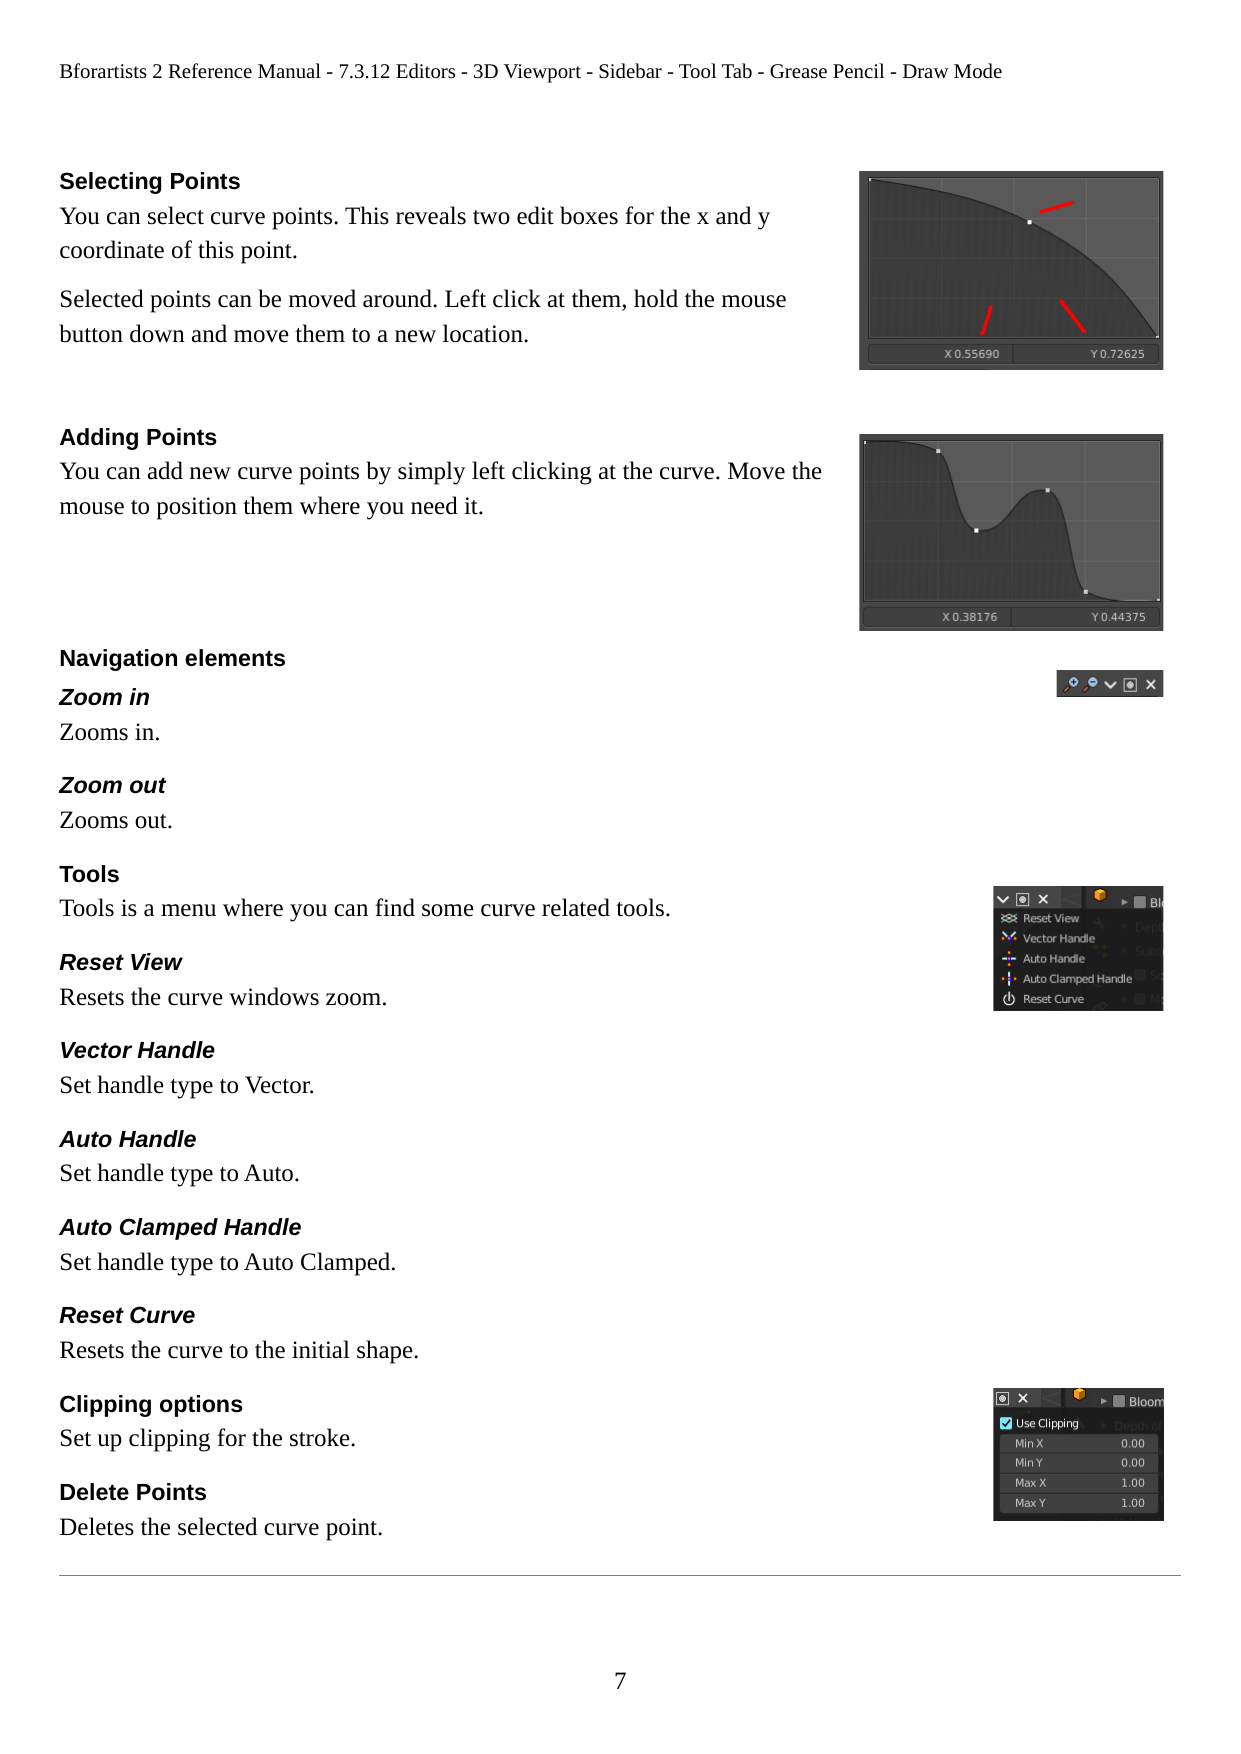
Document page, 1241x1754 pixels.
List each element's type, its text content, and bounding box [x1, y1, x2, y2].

subtitle Vector Handle [59, 1037, 1181, 1064]
subtitle Reset Curve [59, 1302, 1181, 1329]
text Set handle type to Auto Clamped. [59, 1247, 1181, 1275]
text Set handle type to Vector. [59, 1070, 1181, 1099]
subtitle Auto Clamped Handle [59, 1213, 1181, 1240]
picture [993, 1388, 1164, 1521]
subtitle Clipping options [59, 1390, 993, 1417]
text Selected points can be moved around. Left click at them, hold the mouse button down and move them to a new location. [59, 284, 859, 348]
subtitle Tools [59, 860, 1181, 887]
subtitle Reset View [59, 948, 993, 975]
subtitle Delete Points [59, 1478, 993, 1505]
subtitle Navigation elements [59, 644, 1181, 671]
text You can select curve points. This reveals two edit boxes for the x and y coordinate of this point. [59, 201, 859, 264]
picture [993, 886, 1164, 1011]
subtitle Selecting Points [59, 168, 1181, 195]
text You can add new curve points by simply left clicking at the curve. Move the mouse to position them where you need it. [59, 456, 859, 519]
subtitle Zoom in [59, 683, 1181, 710]
picture [1056, 670, 1164, 697]
text Resets the curve windows zoom. [59, 982, 993, 1010]
text Set up clipping for the stroke. [59, 1423, 993, 1452]
subtitle Auto Handle [59, 1125, 1181, 1152]
text Deletes the selected curve point. [59, 1512, 1181, 1540]
subtitle [1164, 948, 1181, 975]
subtitle Zoom out [59, 772, 1181, 799]
text Tools is a menu where you can find some curve related tools. [59, 893, 993, 922]
text Set handle type to Auto. [59, 1158, 1181, 1187]
picture [859, 434, 1164, 631]
subtitle Adding Points [59, 423, 1181, 450]
text Zooms in. [59, 717, 1181, 745]
picture [859, 171, 1164, 370]
text Resets the curve to the initial shape. [59, 1335, 1181, 1364]
text Zooms out. [59, 805, 1181, 834]
subtitle [1164, 1478, 1181, 1505]
subtitle [1164, 1390, 1181, 1417]
